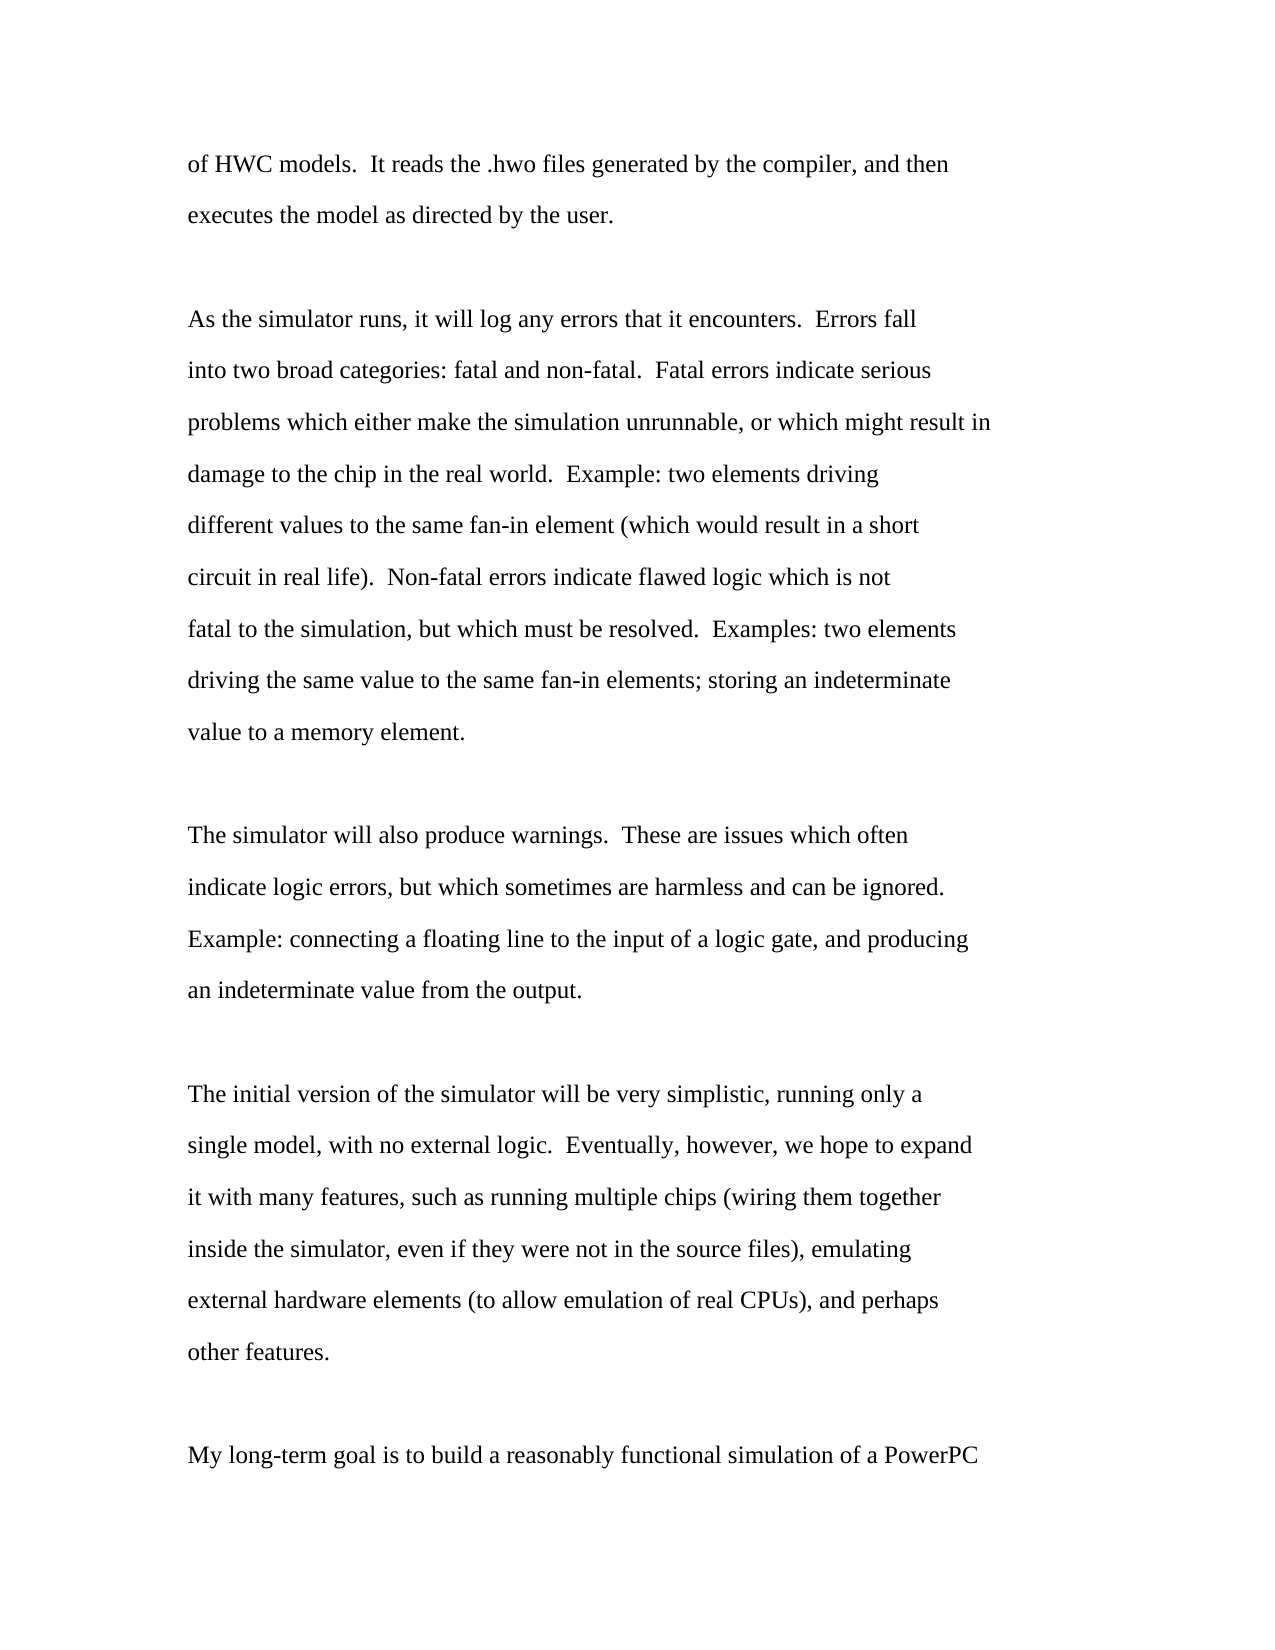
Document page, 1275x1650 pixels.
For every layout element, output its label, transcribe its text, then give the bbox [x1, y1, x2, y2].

text circuit in real life). Non-fatal errors indicate flawed logic which is not [187, 563, 1087, 591]
text an indeterminate value from the output. [187, 977, 1087, 1004]
text inside the simulator, even if they were not in the source files), emulating [187, 1235, 1087, 1263]
text different values to the same fan-in element (which would result in a short [187, 512, 1087, 539]
text external hardware elements (to allow emulation of real CPUs), and perhaps [187, 1287, 1087, 1314]
text value to a memory element. [187, 718, 1087, 746]
text As the simulator runs, it will log any errors that it encounters. Errors fall [187, 305, 1087, 333]
text executes the model as directed by the user. [187, 202, 1087, 229]
text other features. [187, 1338, 1087, 1366]
text it with many features, such as running multiple chips (wiring them together [187, 1183, 1087, 1211]
text indicate logic errors, but which sometimes are harmless and can be ignored. [187, 873, 1087, 901]
text My long-term goal is to build a reasonably functional simulation of a PowerPC [187, 1442, 1087, 1469]
text The simulator will also produce warnings. These are issues which often [187, 822, 1087, 849]
text into two broad categories: fatal and non-fatal. Fatal errors indicate serious [187, 357, 1087, 384]
text damage to the chip in the real world. Example: two elements driving [187, 460, 1087, 488]
text fatal to the simulation, but which must be resolved. Examples: two elements [187, 615, 1087, 643]
text driving the same value to the same fan-in elements; storing an indeterminate [187, 667, 1087, 694]
text The initial version of the simulator will be very simplistic, running only a [187, 1080, 1087, 1108]
text of HWC models. It reads the .hwo files generated by the compiler, and then [187, 150, 1087, 178]
text single model, with no external logic. Eventually, however, we hope to expand [187, 1132, 1087, 1159]
text problems which either make the simulation unrunnable, or which might result in [187, 408, 1087, 436]
text Example: connecting a floating line to the input of a logic gate, and producing [187, 925, 1087, 953]
